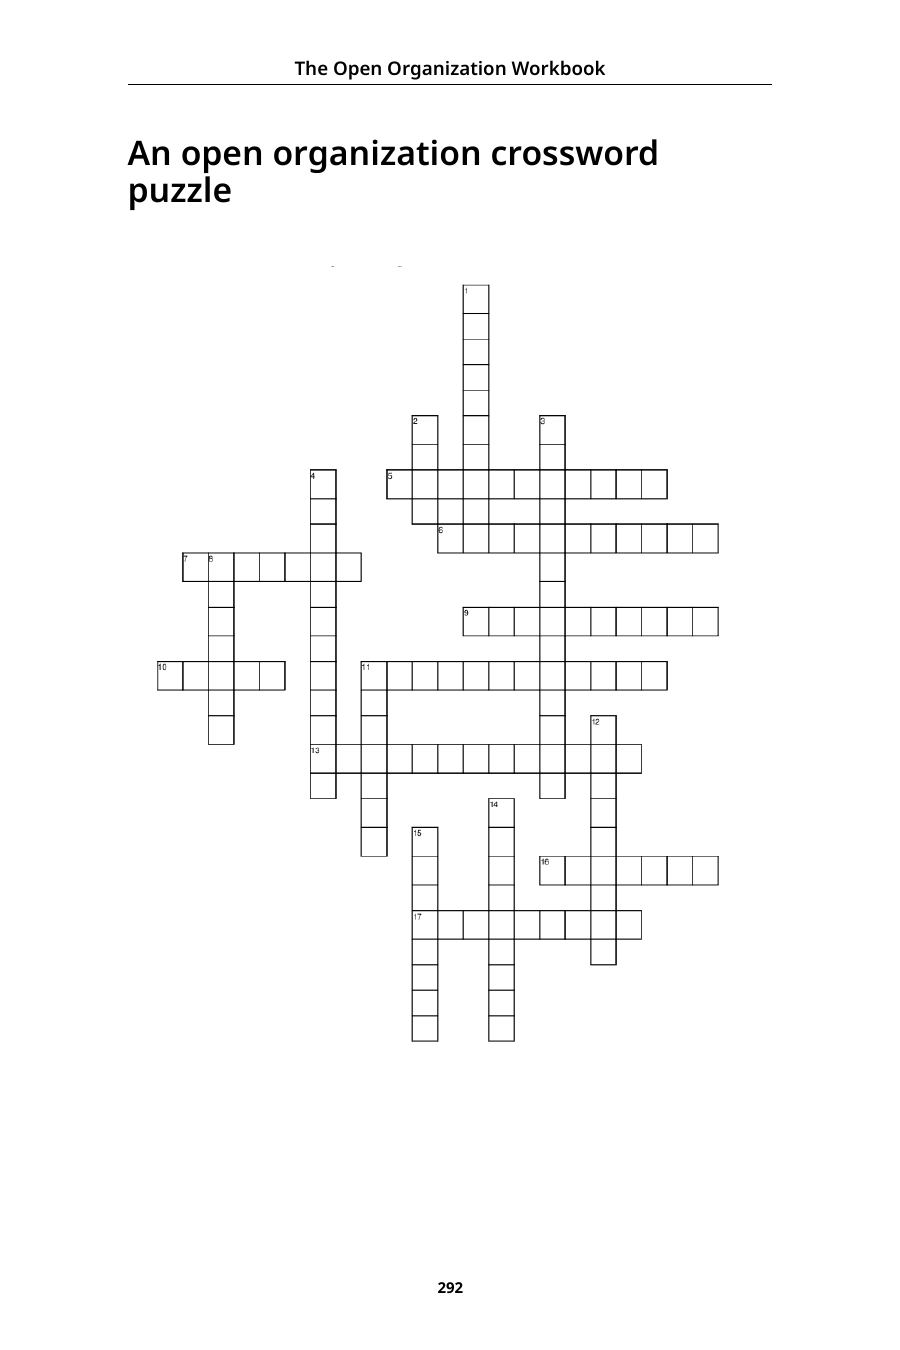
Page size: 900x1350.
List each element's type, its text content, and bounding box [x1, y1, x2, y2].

picture [127, 266, 747, 1063]
subtitle An open organization crossword puzzle [127, 135, 772, 213]
